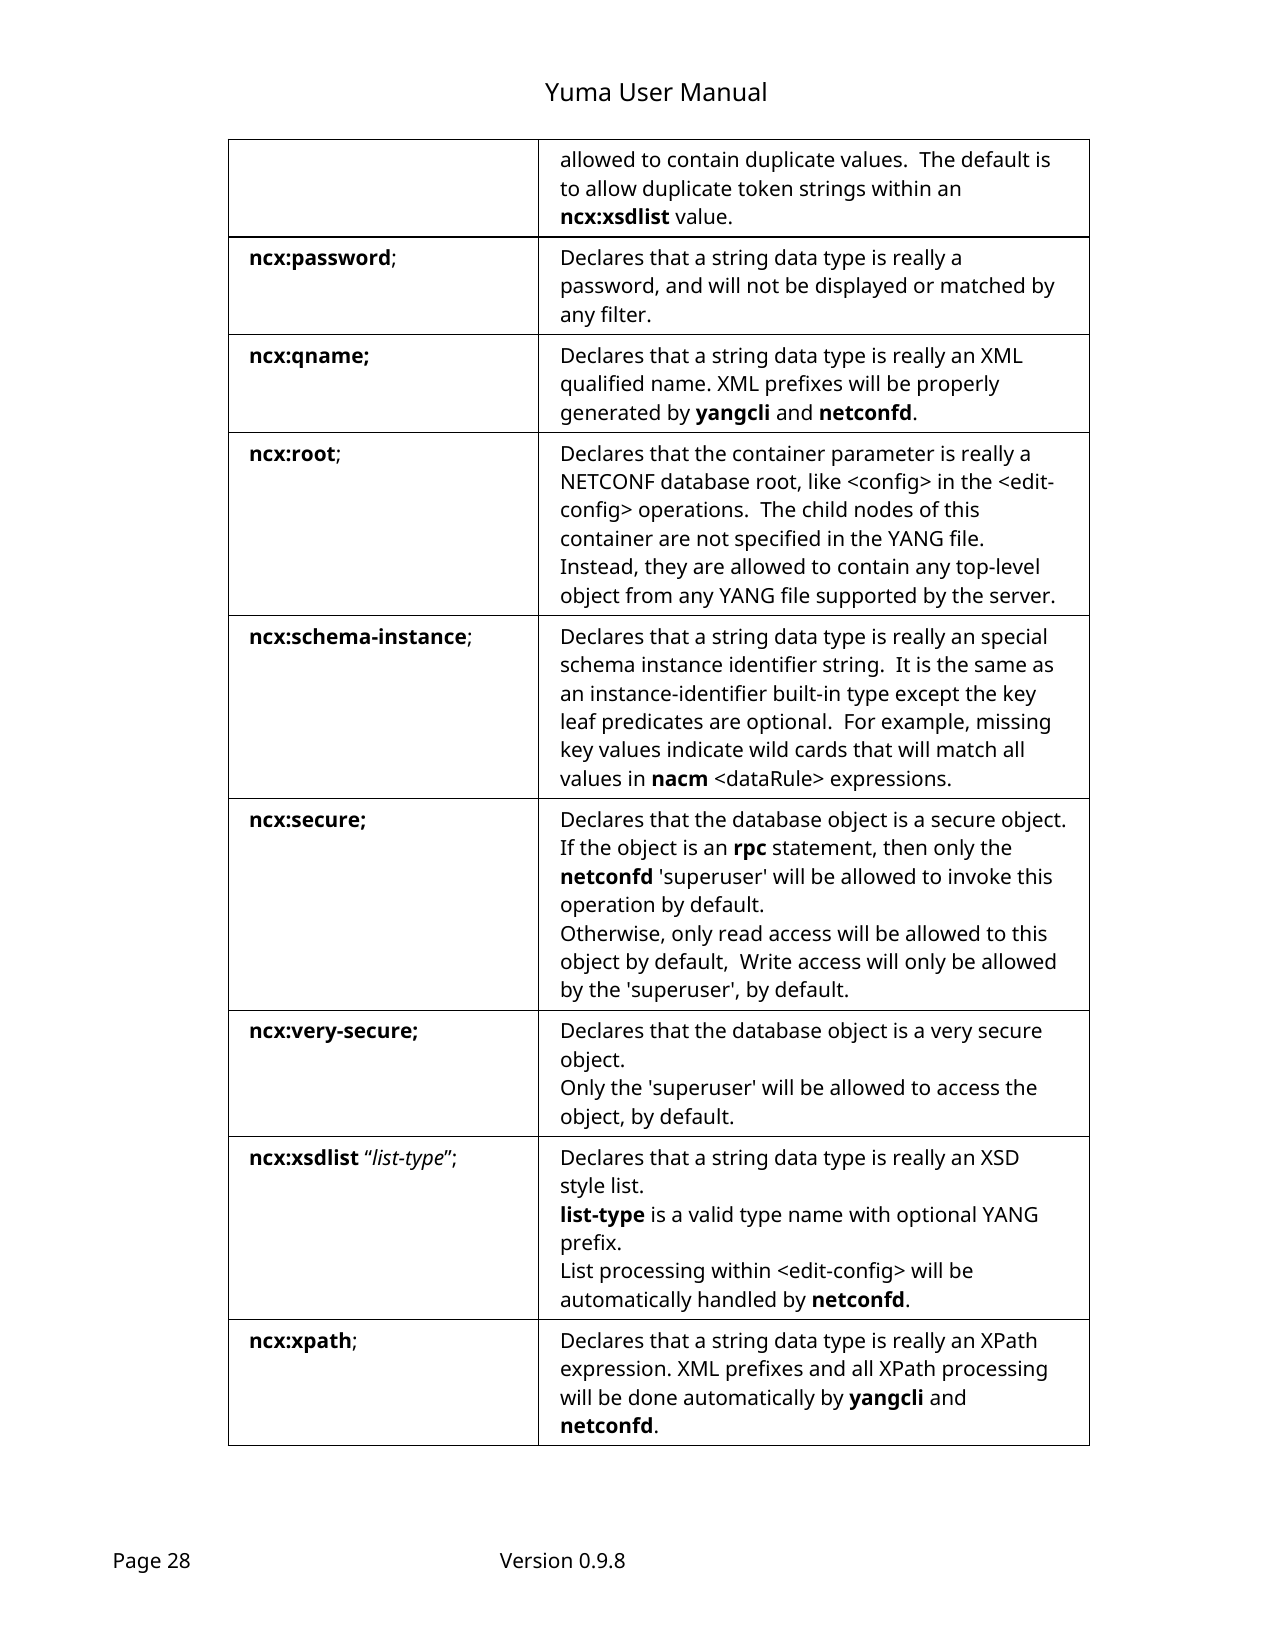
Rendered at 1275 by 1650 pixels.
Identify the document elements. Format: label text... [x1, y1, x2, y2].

table_cell Declares that a string data type is really an XPath expression. XML prefixes and all XPath processing will be done automatically by yangcli and netconfd. [539, 1320, 1089, 1445]
table_cell Declares that a string data type is really an special schema instance identifier string. It is the same as an instance-identifier built-in type except the key leaf predicates are optional. For example, missing key values indicate wild cards that will match all values in nacm <dataRule> expressions. [539, 616, 1089, 798]
table_cell Declares that a string data type is really a password, and will not be displayed or matched by any filter. [539, 238, 1089, 334]
table_cell ncx:very-secure; [229, 1011, 538, 1136]
table_cell Declares that a string data type is really an XSD style list. list-type is a valid type name with optional YANG prefix. List processing within <edit-config> will be automatically handled by netconfd. [539, 1137, 1089, 1319]
table_cell allowed to contain duplicate values. The default is to allow duplicate token strings within an ncx:xsdlist value. [539, 140, 1089, 236]
table_cell ncx:schema-instance; [229, 616, 538, 798]
table_cell Declares that the container parameter is really a NETCONF database root, like <config> in the <edit-config> operations. The child nodes of this container are not specified in the YANG file. Instead, they are allowed to contain any top-level object from any YANG file supported by the server. [539, 433, 1089, 615]
table_cell Declares that a string data type is really an XML qualified name. XML prefixes will be properly generated by yangcli and netconfd. [539, 335, 1089, 432]
table_cell Declares that the database object is a secure object. If the object is an rpc statement, then only the netconfd 'superuser' will be allowed to invoke this operation by default. Otherwise, only read access will be allowed to this object by default, Write access will only be allowed by the 'superuser', by default. [539, 799, 1089, 1010]
table_cell ncx:secure; [229, 799, 538, 1010]
table_cell ncx:qname; [229, 335, 538, 432]
table_cell ncx:xpath; [229, 1320, 538, 1445]
table_cell ncx:xsdlist “list-type”; [229, 1137, 538, 1319]
table_cell Declares that the database object is a very secure object. Only the 'superuser' will be allowed to access the object, by default. [539, 1011, 1089, 1136]
table_cell [229, 140, 538, 236]
table_cell ncx:password; [229, 238, 538, 334]
table_cell ncx:root; [229, 433, 538, 615]
